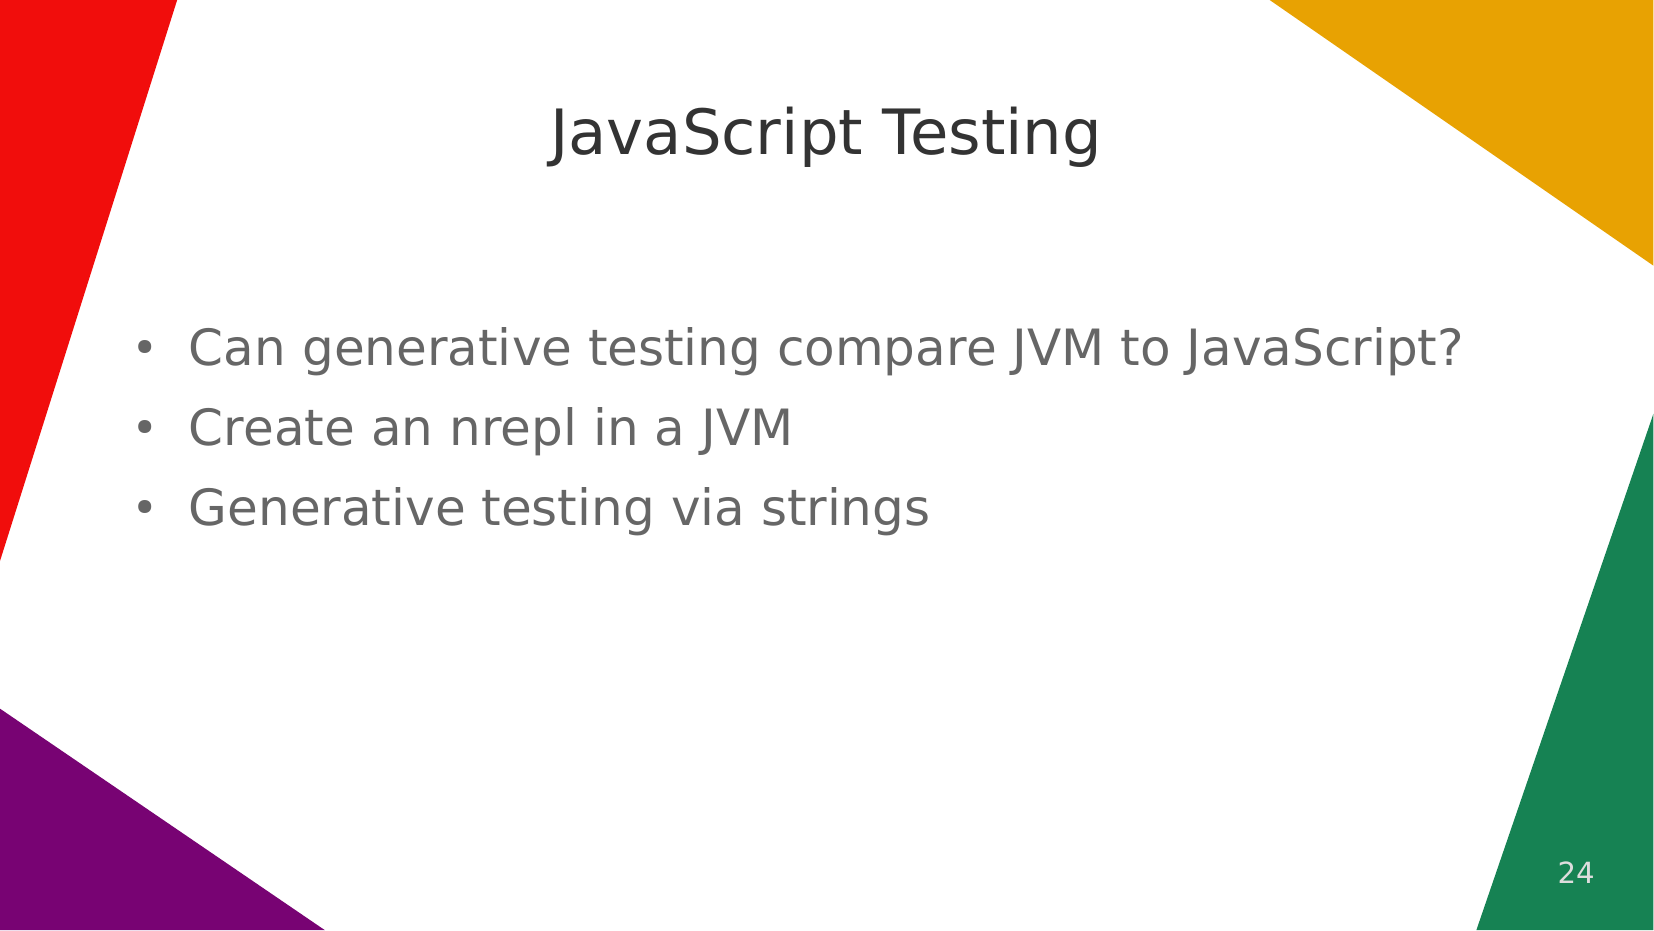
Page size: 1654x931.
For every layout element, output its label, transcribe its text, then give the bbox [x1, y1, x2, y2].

title JavaScript Testing [118, 59, 1536, 207]
list Can generative testing compare JVM to JavaScript? Create an nrepl in a JVM Generative testing via strings [118, 318, 1536, 827]
